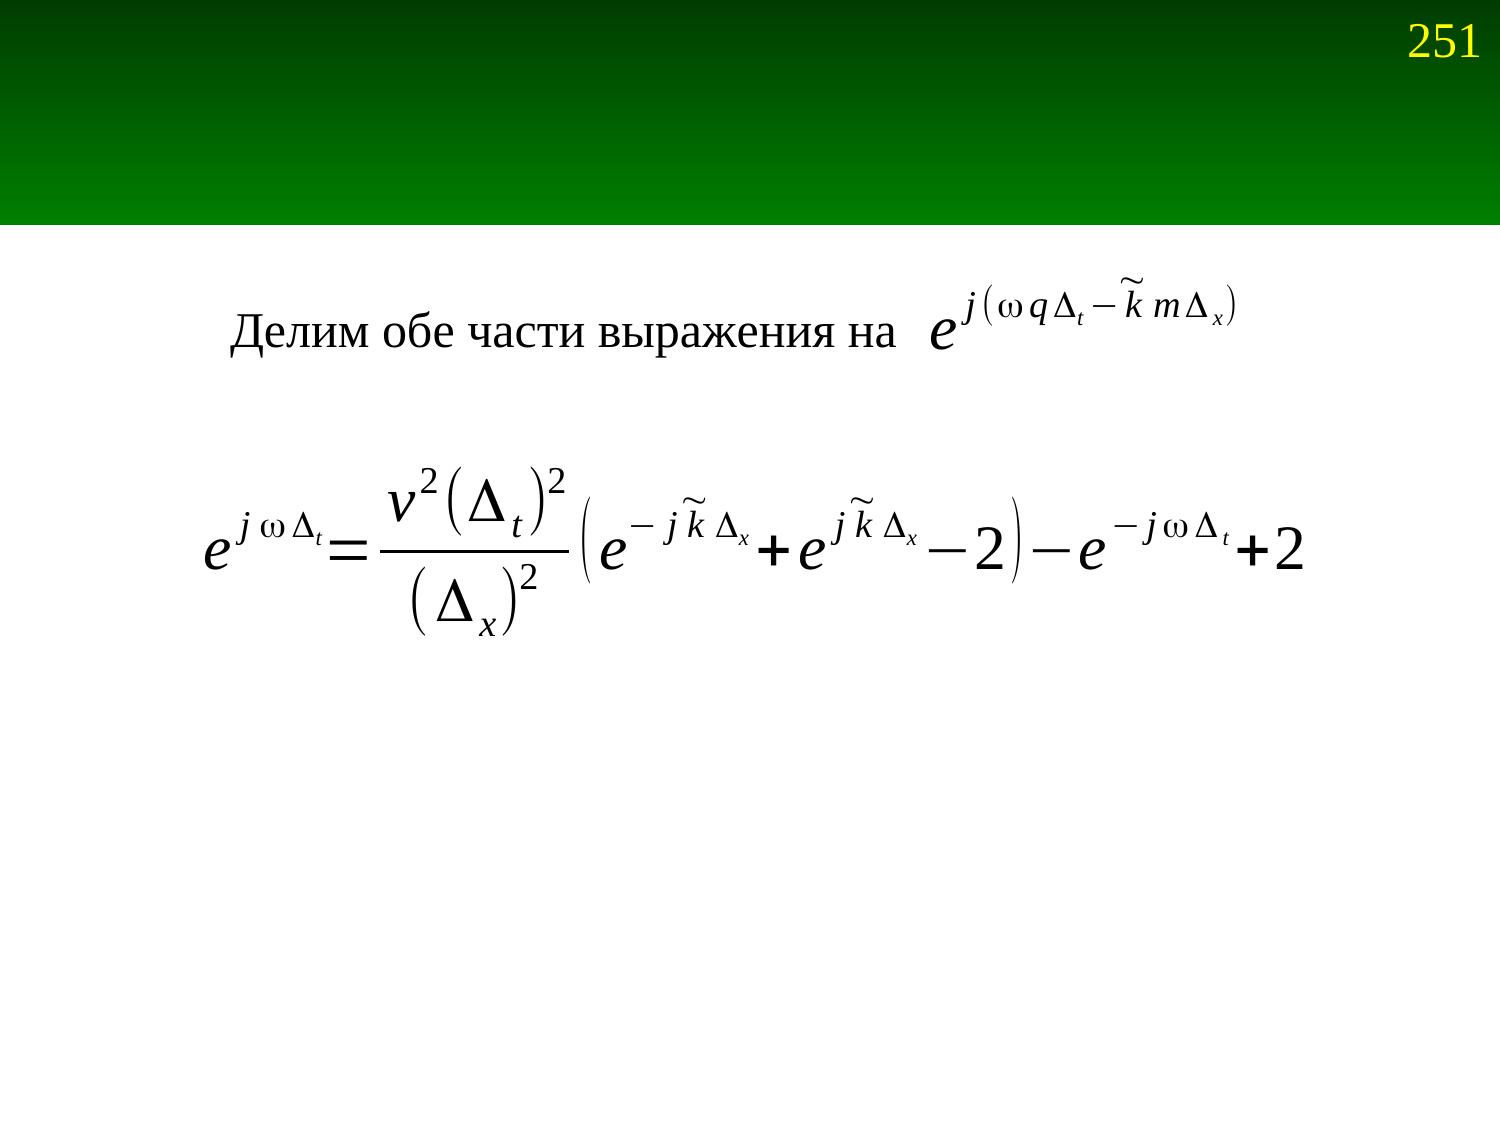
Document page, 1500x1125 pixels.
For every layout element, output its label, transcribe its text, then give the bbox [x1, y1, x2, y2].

text_box Делим обе части выражения на [215, 289, 913, 365]
chart [913, 277, 1252, 364]
chart [187, 458, 1322, 645]
